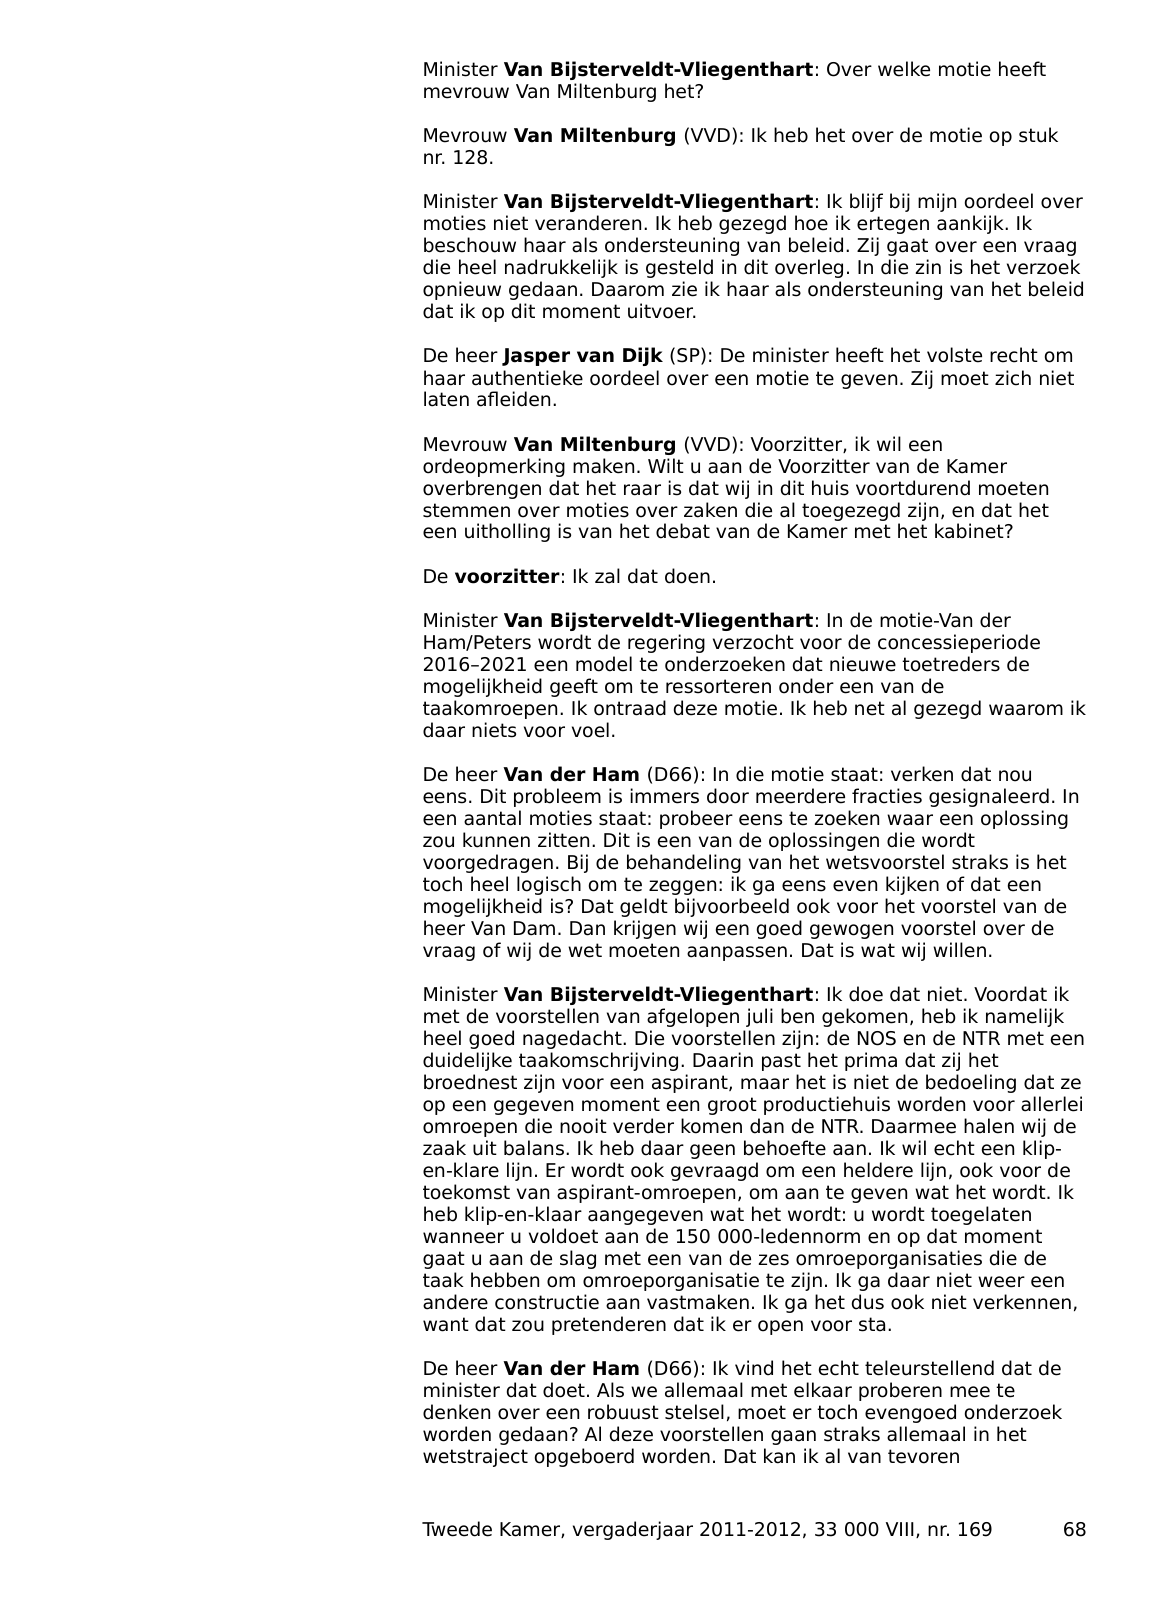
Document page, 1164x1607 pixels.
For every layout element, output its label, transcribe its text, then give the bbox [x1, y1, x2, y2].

text Mevrouw Van Miltenburg (VVD): Voorzitter, ik wil een ordeopmerking maken. Wilt u aan de Voorzitter van de Kamer overbrengen dat het raar is dat wij in dit huis voortdurend moeten stemmen over moties over zaken die al toegezegd zijn, en dat het een uitholling is van het debat van de Kamer met het kabinet? [422, 433, 1087, 543]
text De heer Van der Ham (D66): Ik vind het echt teleurstellend dat de minister dat doet. Als we allemaal met elkaar proberen mee te denken over een robuust stelsel, moet er toch evengoed onderzoek worden gedaan? Al deze voorstellen gaan straks allemaal in het wetstraject opgeboerd worden. Dat kan ik al van tevoren [422, 1358, 1087, 1468]
text Minister Van Bijsterveldt-Vliegenthart: Ik doe dat niet. Voordat ik met de voorstellen van afgelopen juli ben gekomen, heb ik namelijk heel goed nagedacht. Die voorstellen zijn: de NOS en de NTR met een duidelijke taakomschrijving. Daarin past het prima dat zij het broednest zijn voor een aspirant, maar het is niet de bedoeling dat ze op een gegeven moment een groot productiehuis worden voor allerlei omroepen die nooit verder komen dan de NTR. Daarmee halen wij de zaak uit balans. Ik heb daar geen behoefte aan. Ik wil echt een klip-en-klare lijn. Er wordt ook gevraagd om een heldere lijn, ook voor de toekomst van aspirant-omroepen, om aan te geven wat het wordt. Ik heb klip-en-klaar aangegeven wat het wordt: u wordt toegelaten wanneer u voldoet aan de 150 000-ledennorm en op dat moment gaat u aan de slag met een van de zes omroeporganisaties die de taak hebben om omroeporganisatie te zijn. Ik ga daar niet weer een andere constructie aan vastmaken. Ik ga het dus ook niet verkennen, want dat zou pretenderen dat ik er open voor sta. [422, 984, 1087, 1336]
text Minister Van Bijsterveldt-Vliegenthart: Over welke motie heeft mevrouw Van Miltenburg het? [422, 59, 1087, 103]
text De heer Van der Ham (D66): In die motie staat: verken dat nou eens. Dit probleem is immers door meerdere fracties gesignaleerd. In een aantal moties staat: probeer eens te zoeken waar een oplossing zou kunnen zitten. Dit is een van de oplossingen die wordt voorgedragen. Bij de behandeling van het wetsvoorstel straks is het toch heel logisch om te zeggen: ik ga eens even kijken of dat een mogelijkheid is? Dat geldt bijvoorbeeld ook voor het voorstel van de heer Van Dam. Dan krijgen wij een goed gewogen voorstel over de vraag of wij de wet moeten aanpassen. Dat is wat wij willen. [422, 764, 1087, 962]
text Mevrouw Van Miltenburg (VVD): Ik heb het over de motie op stuk nr. 128. [422, 125, 1087, 169]
text Minister Van Bijsterveldt-Vliegenthart: In de motie-Van der Ham/Peters wordt de regering verzocht voor de concessieperiode 2016–2021 een model te onderzoeken dat nieuwe toetreders de mogelijkheid geeft om te ressorteren onder een van de taakomroepen. Ik ontraad deze motie. Ik heb net al gezegd waarom ik daar niets voor voel. [422, 610, 1087, 742]
text De heer Jasper van Dijk (SP): De minister heeft het volste recht om haar authentieke oordeel over een motie te geven. Zij moet zich niet laten afleiden. [422, 345, 1087, 411]
text Minister Van Bijsterveldt-Vliegenthart: Ik blijf bij mijn oordeel over moties niet veranderen. Ik heb gezegd hoe ik ertegen aankijk. Ik beschouw haar als ondersteuning van beleid. Zij gaat over een vraag die heel nadrukkelijk is gesteld in dit overleg. In die zin is het verzoek opnieuw gedaan. Daarom zie ik haar als ondersteuning van het beleid dat ik op dit moment uitvoer. [422, 191, 1087, 323]
text De voorzitter: Ik zal dat doen. [422, 566, 1087, 588]
